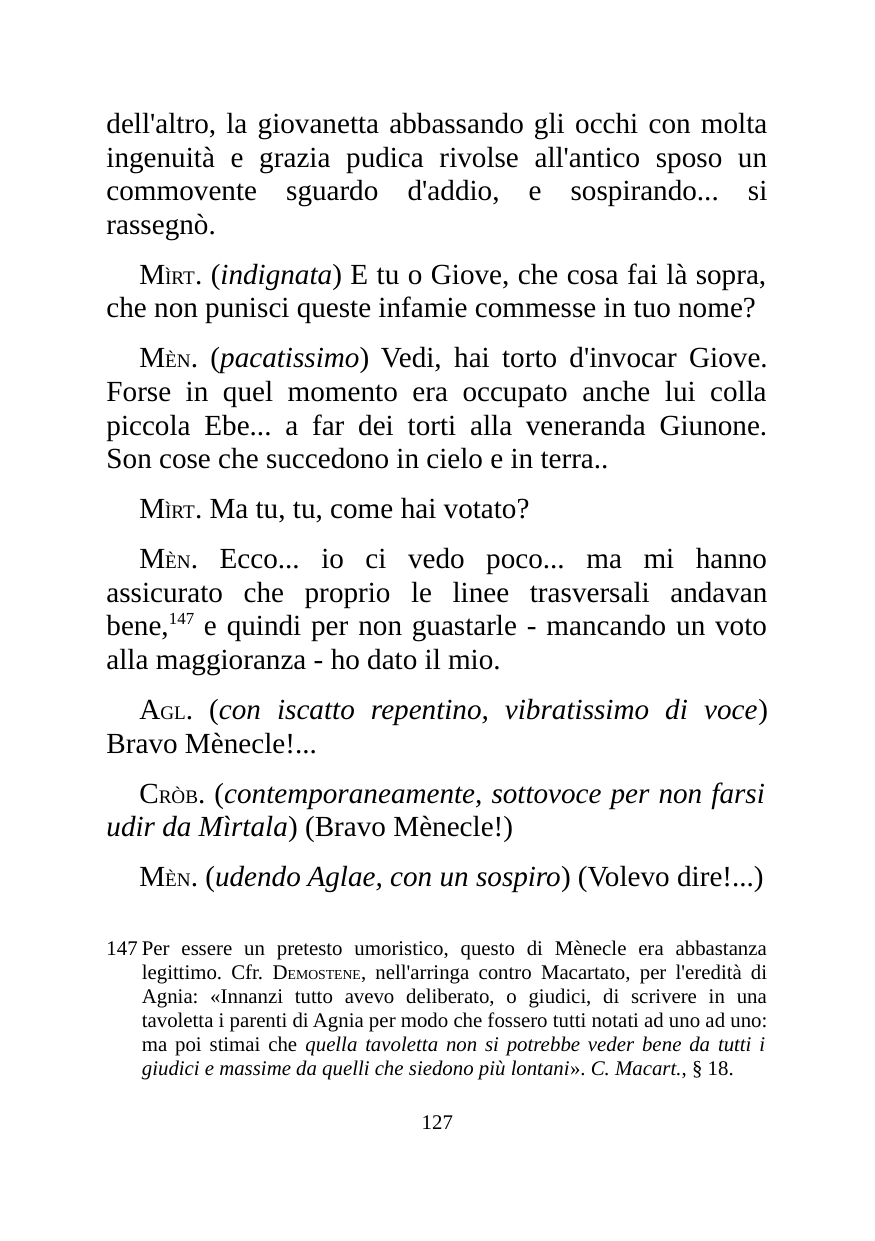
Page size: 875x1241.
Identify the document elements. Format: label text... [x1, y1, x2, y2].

text Cròb. (contemporaneamente, sottovoce per non farsi udir da Mìrtala) (Bravo Mènecle!) [106, 776, 768, 843]
text Per essere un pretesto umoristico, questo di Mènecle era abbastanza legittimo. Cfr. Demostene, nell'arringa contro Macartato, per l'eredità di Agnia: «Innanzi tutto avevo deliberato, o giudici, di scrivere in una tavoletta i parenti di Agnia per modo che fossero tutti notati ad uno ad uno: ma poi stimai che quella tavoletta non si potrebbe veder bene da tutti i giudici e massime da quelli che siedono più lontani». C. Macart., § 18. [106, 936, 768, 1080]
text Mìrt. (indignata) E tu o Giove, che cosa fai là sopra, che non punisci queste infamie commesse in tuo nome? [106, 257, 768, 324]
text Mèn. Ecco... io ci vedo poco... ma mi hanno assicurato che proprio le linee trasversali andavan bene, e quindi per non guastarle - mancando un voto alla maggioranza - ho dato il mio. [106, 541, 768, 676]
text dell'altro, la giovanetta abbassando gli occhi con molta ingenuità e grazia pudica rivolse all'antico sposo un commovente sguardo d'addio, e sospirando... si rassegnò. [106, 106, 768, 240]
text Agl. (con iscatto repentino, vibratissimo di voce) Bravo Mènecle!... [106, 692, 768, 759]
text Mèn. (pacatissimo) Vedi, hai torto d'invocar Giove. Forse in quel momento era occupato anche lui colla piccola Ebe... a far dei torti alla veneranda Giunone. Son cose che succedono in cielo e in terra.. [106, 341, 768, 475]
text Mèn. (udendo Aglae, con un sospiro) (Volevo dire!...) [106, 859, 768, 893]
text Mìrt. Ma tu, tu, come hai votato? [106, 491, 768, 525]
